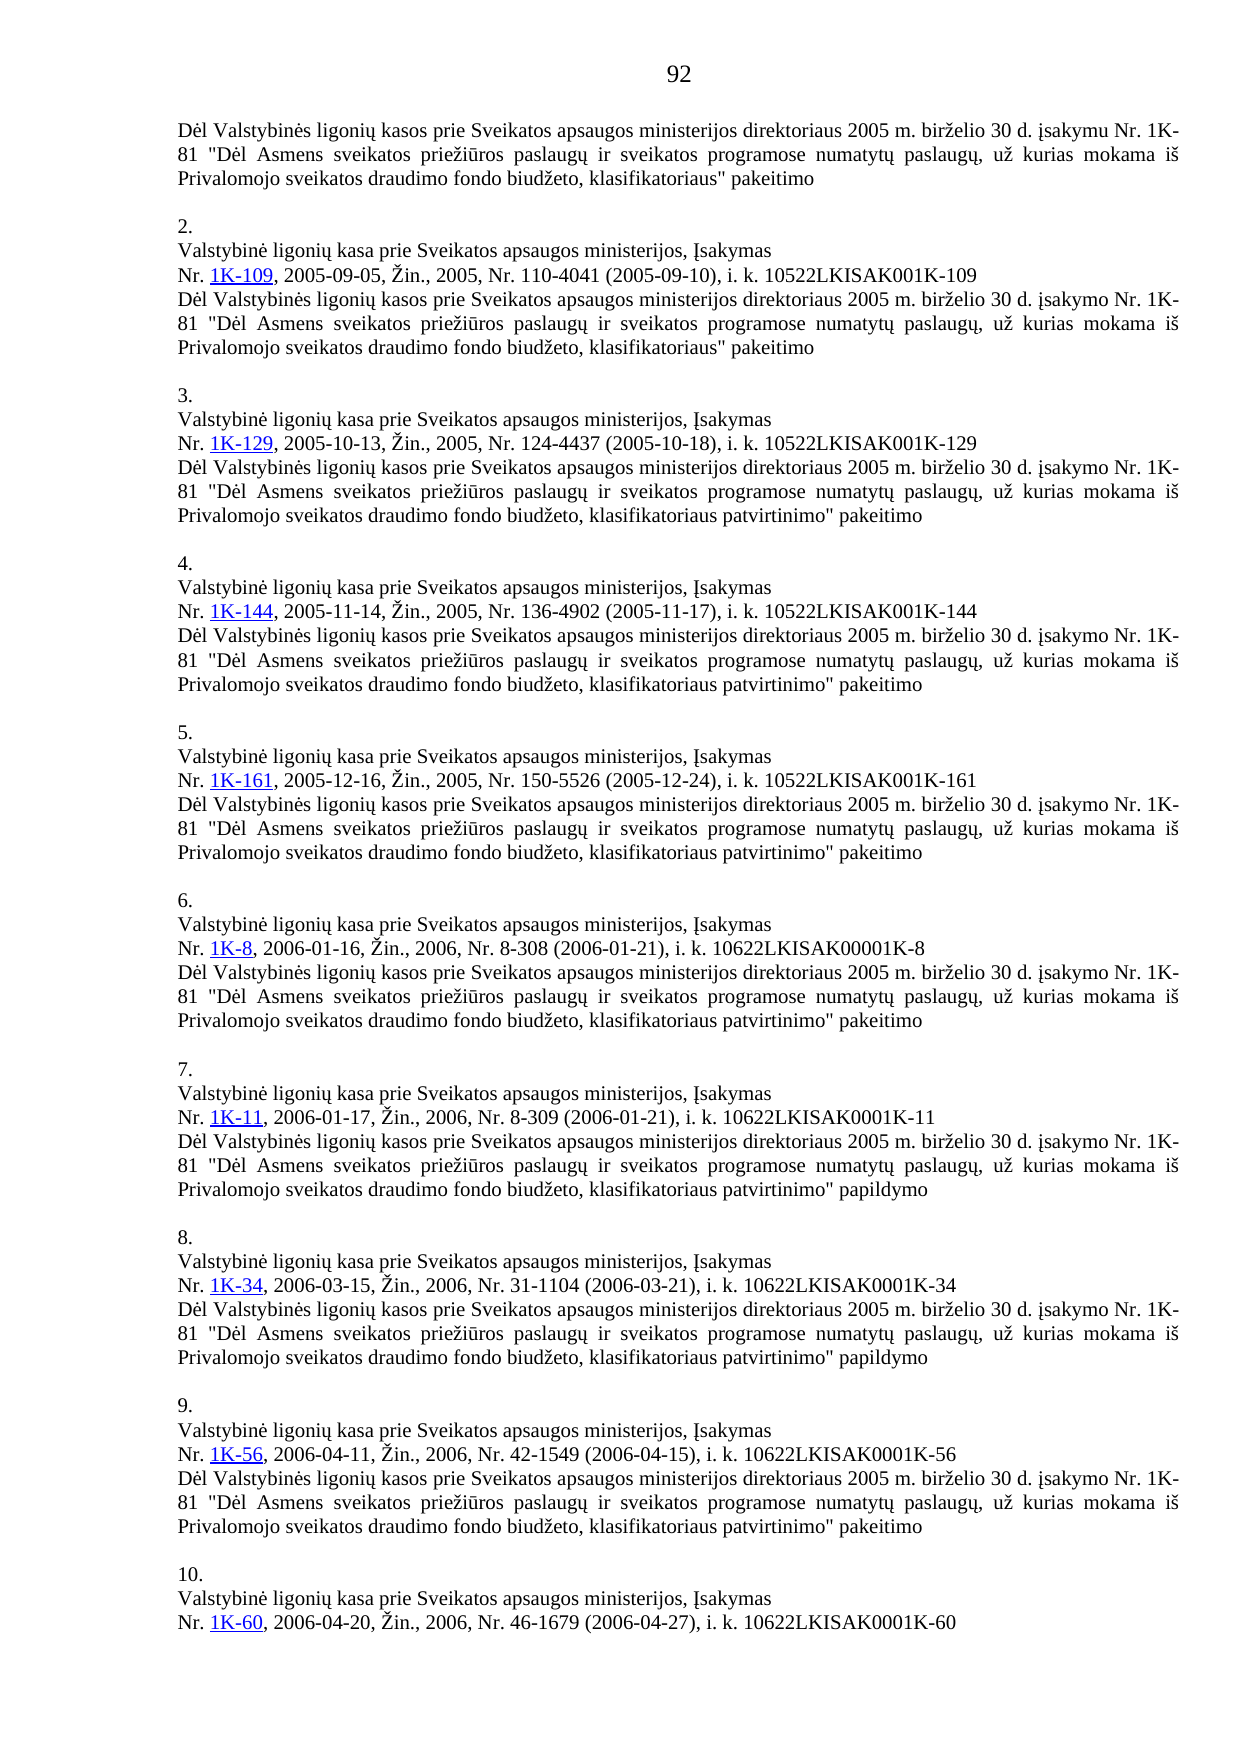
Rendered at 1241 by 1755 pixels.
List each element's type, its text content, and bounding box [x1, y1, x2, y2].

text 6. [177, 888, 1181, 912]
text Valstybinė ligonių kasa prie Sveikatos apsaugos ministerijos, Įsakymas [177, 238, 1181, 262]
text Valstybinė ligonių kasa prie Sveikatos apsaugos ministerijos, Įsakymas [177, 575, 1181, 599]
text Dėl Valstybinės ligonių kasos prie Sveikatos apsaugos ministerijos direktoriaus 2005 m. birželio 30 d. įsakymu Nr. 1K-81 "Dėl Asmens sveikatos priežiūros paslaugų ir sveikatos programose numatytų paslaugų, už kurias mokama iš Privalomojo sveikatos draudimo fondo biudžeto, klasifikatoriaus" pakeitimo [177, 118, 1181, 190]
text 4. [177, 551, 1181, 575]
text Nr. 1K-144, 2005-11-14, Žin., 2005, Nr. 136-4902 (2005-11-17), i. k. 10522LKISAK001K-144 [177, 599, 1181, 623]
text 8. [177, 1225, 1181, 1249]
text Dėl Valstybinės ligonių kasos prie Sveikatos apsaugos ministerijos direktoriaus 2005 m. birželio 30 d. įsakymo Nr. 1K-81 "Dėl Asmens sveikatos priežiūros paslaugų ir sveikatos programose numatytų paslaugų, už kurias mokama iš Privalomojo sveikatos draudimo fondo biudžeto, klasifikatoriaus patvirtinimo" papildymo [177, 1297, 1181, 1369]
text Nr. 1K-109, 2005-09-05, Žin., 2005, Nr. 110-4041 (2005-09-10), i. k. 10522LKISAK001K-109 [177, 262, 1181, 287]
text Nr. 1K-129, 2005-10-13, Žin., 2005, Nr. 124-4437 (2005-10-18), i. k. 10522LKISAK001K-129 [177, 431, 1181, 455]
text Dėl Valstybinės ligonių kasos prie Sveikatos apsaugos ministerijos direktoriaus 2005 m. birželio 30 d. įsakymo Nr. 1K- 81 "Dėl Asmens sveikatos priežiūros paslaugų ir sveikatos programose numatytų paslaugų, už kurias mokama iš Privalomojo sveikatos draudimo fondo biudžeto, klasifikatoriaus patvirtinimo" pakeitimo [177, 960, 1181, 1032]
text Dėl Valstybinės ligonių kasos prie Sveikatos apsaugos ministerijos direktoriaus 2005 m. birželio 30 d. įsakymo Nr. 1K- 81 "Dėl Asmens sveikatos priežiūros paslaugų ir sveikatos programose numatytų paslaugų, už kurias mokama iš Privalomojo sveikatos draudimo fondo biudžeto, klasifikatoriaus patvirtinimo" papildymo [177, 1129, 1181, 1201]
text 2. [177, 214, 1181, 238]
text Nr. 1K-34, 2006-03-15, Žin., 2006, Nr. 31-1104 (2006-03-21), i. k. 10622LKISAK0001K-34 [177, 1273, 1181, 1297]
text Nr. 1K-60, 2006-04-20, Žin., 2006, Nr. 46-1679 (2006-04-27), i. k. 10622LKISAK0001K-60 [177, 1610, 1181, 1634]
text Nr. 1K-161, 2005-12-16, Žin., 2005, Nr. 150-5526 (2005-12-24), i. k. 10522LKISAK001K-161 [177, 768, 1181, 792]
text Valstybinė ligonių kasa prie Sveikatos apsaugos ministerijos, Įsakymas [177, 1586, 1181, 1610]
text Valstybinė ligonių kasa prie Sveikatos apsaugos ministerijos, Įsakymas [177, 1081, 1181, 1105]
text Dėl Valstybinės ligonių kasos prie Sveikatos apsaugos ministerijos direktoriaus 2005 m. birželio 30 d. įsakymo Nr. 1K-81 "Dėl Asmens sveikatos priežiūros paslaugų ir sveikatos programose numatytų paslaugų, už kurias mokama iš Privalomojo sveikatos draudimo fondo biudžeto, klasifikatoriaus patvirtinimo" pakeitimo [177, 1466, 1181, 1538]
text Valstybinė ligonių kasa prie Sveikatos apsaugos ministerijos, Įsakymas [177, 1417, 1181, 1442]
text Dėl Valstybinės ligonių kasos prie Sveikatos apsaugos ministerijos direktoriaus 2005 m. birželio 30 d. įsakymo Nr. 1K-81 "Dėl Asmens sveikatos priežiūros paslaugų ir sveikatos programose numatytų paslaugų, už kurias mokama iš Privalomojo sveikatos draudimo fondo biudžeto, klasifikatoriaus patvirtinimo" pakeitimo [177, 792, 1181, 864]
text Nr. 1K-11, 2006-01-17, Žin., 2006, Nr. 8-309 (2006-01-21), i. k. 10622LKISAK0001K-11 [177, 1105, 1181, 1129]
text 9. [177, 1393, 1181, 1417]
text Valstybinė ligonių kasa prie Sveikatos apsaugos ministerijos, Įsakymas [177, 744, 1181, 768]
text Dėl Valstybinės ligonių kasos prie Sveikatos apsaugos ministerijos direktoriaus 2005 m. birželio 30 d. įsakymo Nr. 1K-81 "Dėl Asmens sveikatos priežiūros paslaugų ir sveikatos programose numatytų paslaugų, už kurias mokama iš Privalomojo sveikatos draudimo fondo biudžeto, klasifikatoriaus patvirtinimo" pakeitimo [177, 455, 1181, 527]
text Nr. 1K-56, 2006-04-11, Žin., 2006, Nr. 42-1549 (2006-04-15), i. k. 10622LKISAK0001K-56 [177, 1442, 1181, 1466]
text Valstybinė ligonių kasa prie Sveikatos apsaugos ministerijos, Įsakymas [177, 912, 1181, 936]
text 5. [177, 720, 1181, 744]
text 10. [177, 1562, 1181, 1586]
text Dėl Valstybinės ligonių kasos prie Sveikatos apsaugos ministerijos direktoriaus 2005 m. birželio 30 d. įsakymo Nr. 1K-81 "Dėl Asmens sveikatos priežiūros paslaugų ir sveikatos programose numatytų paslaugų, už kurias mokama iš Privalomojo sveikatos draudimo fondo biudžeto, klasifikatoriaus" pakeitimo [177, 287, 1181, 359]
text Valstybinė ligonių kasa prie Sveikatos apsaugos ministerijos, Įsakymas [177, 407, 1181, 431]
text Valstybinė ligonių kasa prie Sveikatos apsaugos ministerijos, Įsakymas [177, 1249, 1181, 1273]
text 7. [177, 1057, 1181, 1081]
text 3. [177, 383, 1181, 407]
text Nr. 1K-8, 2006-01-16, Žin., 2006, Nr. 8-308 (2006-01-21), i. k. 10622LKISAK00001K-8 [177, 936, 1181, 960]
text Dėl Valstybinės ligonių kasos prie Sveikatos apsaugos ministerijos direktoriaus 2005 m. birželio 30 d. įsakymo Nr. 1K-81 "Dėl Asmens sveikatos priežiūros paslaugų ir sveikatos programose numatytų paslaugų, už kurias mokama iš Privalomojo sveikatos draudimo fondo biudžeto, klasifikatoriaus patvirtinimo" pakeitimo [177, 623, 1181, 696]
